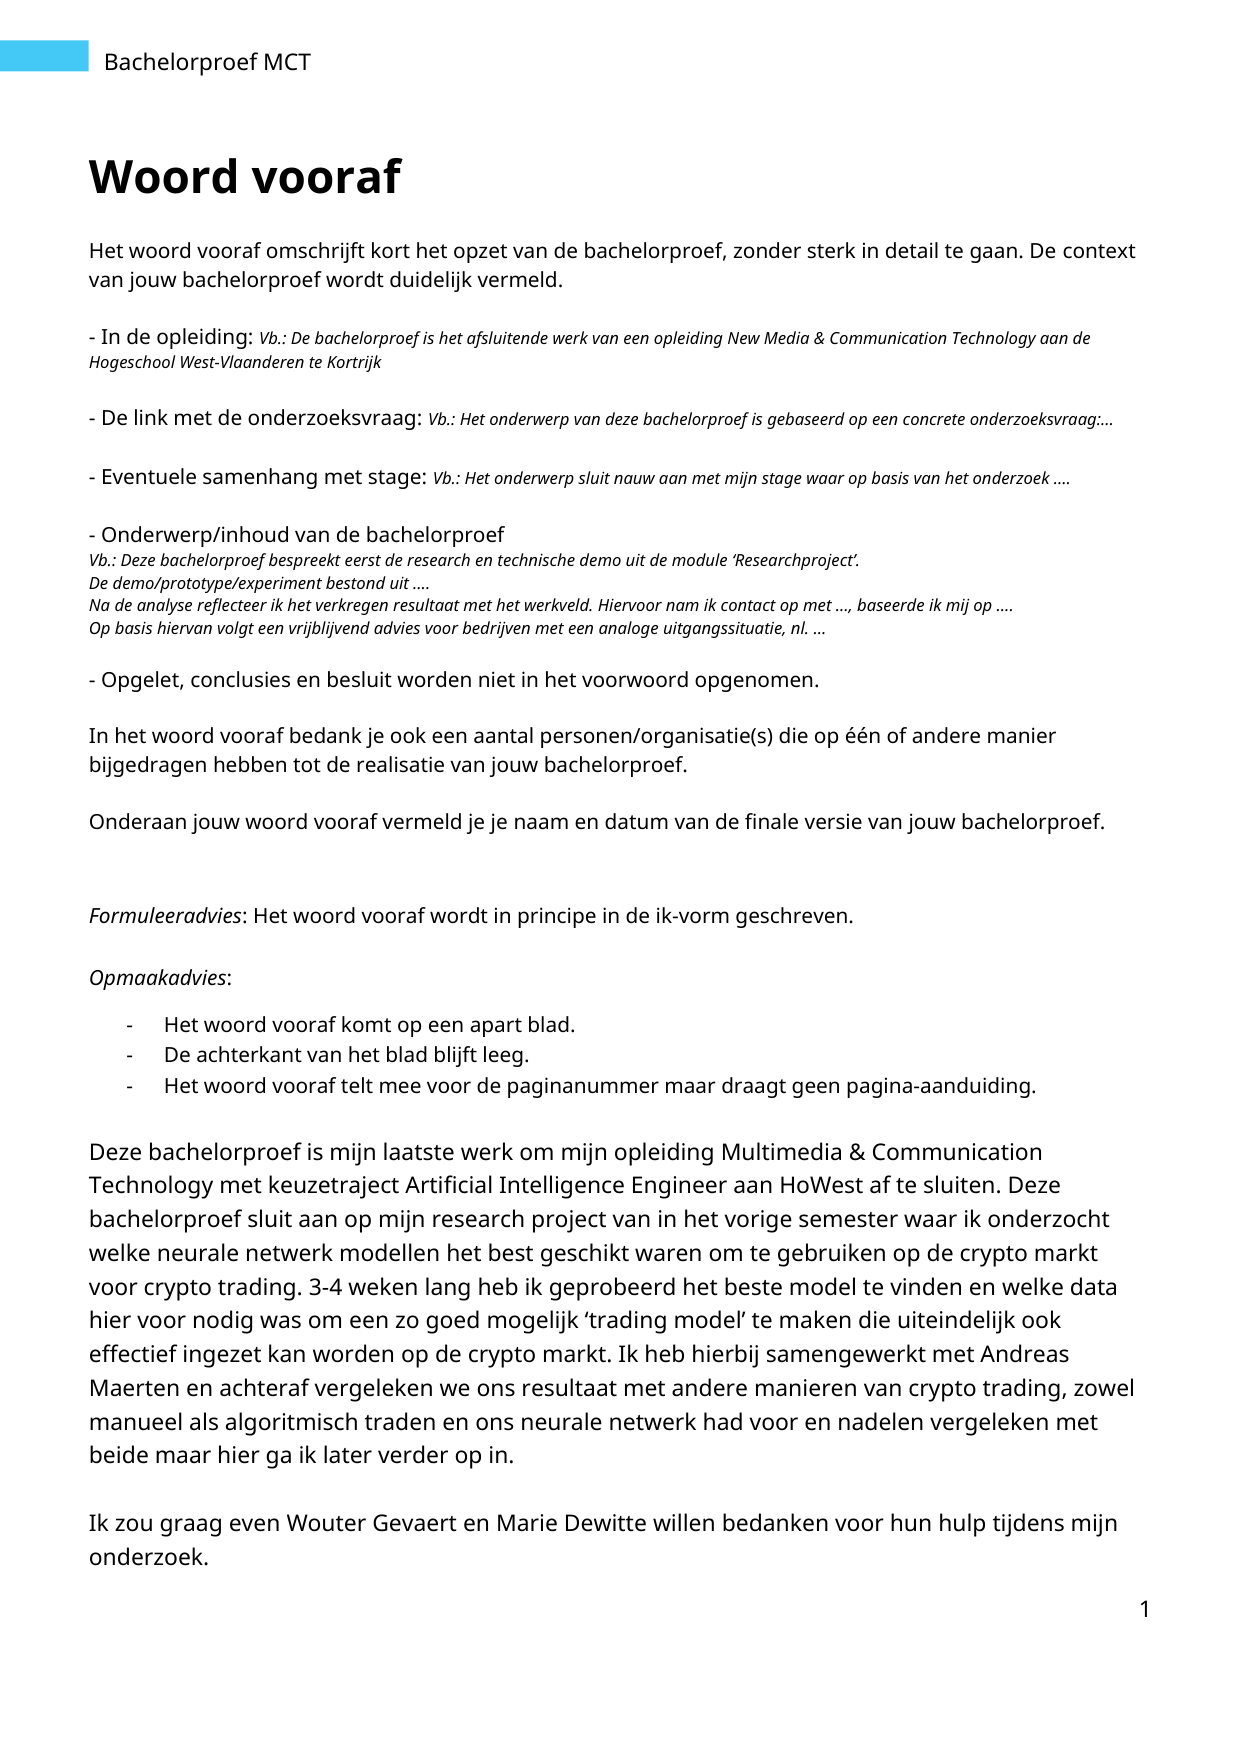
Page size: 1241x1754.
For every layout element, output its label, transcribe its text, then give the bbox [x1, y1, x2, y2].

list Het woord vooraf komt op een apart blad. [126, 1010, 1152, 1038]
text Onderaan jouw woord vooraf vermeld je je naam en datum van de finale versie van jouw bachelorproef. [89, 807, 1152, 835]
list Deze bachelorproef is mijn laatste werk om mijn opleiding Multimedia & Communication Technology met keuzetraject Artificial Intelligence Engineer aan HoWest af te sluiten. Deze bachelorproef sluit aan op mijn research project van in het vorige semester waar ik onderzocht welke neurale netwerk modellen het best geschikt waren om te gebruiken op de crypto markt voor crypto trading. 3-4 weken lang heb ik geprobeerd het beste model te vinden en welke data hier voor nodig was om een zo goed mogelijk ‘trading model’ te maken die uiteindelijk ook effectief ingezet kan worden op de crypto markt. Ik heb hierbij samengewerkt met Andreas Maerten en achteraf vergeleken we ons resultaat met andere manieren van crypto trading, zowel manueel als algoritmisch traden en ons neurale netwerk had voor en nadelen vergeleken met beide maar hier ga ik later verder op in. [89, 1136, 1152, 1471]
text Het woord vooraf omschrijft kort het opzet van de bachelorproef, zonder sterk in detail te gaan. De context van jouw bachelorproef wordt duidelijk vermeld. [89, 237, 1152, 293]
text - Opgelet, conclusies en besluit worden niet in het voorwoord opgenomen. [89, 665, 1152, 693]
text - Eventuele samenhang met stage: Vb.: Het onderwerp sluit nauw aan met mijn stage waar op basis van het onderzoek …. [89, 462, 1152, 491]
list Het woord vooraf telt mee voor de paginanummer maar draagt geen pagina-aanduiding. [126, 1071, 1152, 1100]
text - In de opleiding: Vb.: De bachelorproef is het afsluitende werk van een opleiding New Media & Communication Technology aan de Hogeschool West-Vlaanderen te Kortrijk [89, 293, 1152, 373]
text Formuleeradvies: Het woord vooraf wordt in principe in de ik-vorm geschreven. Opmaakadvies: [89, 901, 1152, 991]
text - Onderwerp/inhoud van de bachelorproef Vb.: Deze bachelorproef bespreekt eerst de research en technische demo uit de module ‘Researchproject’. De demo/prototype/experiment bestond uit …. Na de analyse reflecteer ik het verkregen resultaat met het werkveld. Hiervoor nam ik contact op met …, baseerde ik mij op …. Op basis hiervan volgt een vrijblijvend advies voor bedrijven met een analoge uitgangssituatie, nl. … [89, 492, 1152, 639]
list De achterkant van het blad blijft leeg. [126, 1041, 1152, 1069]
subtitle Woord vooraf [89, 144, 1152, 207]
text In het woord vooraf bedank je ook een aantal personen/organisatie(s) die op één of andere manier bijgedragen hebben tot de realisatie van jouw bachelorproef. [89, 722, 1152, 778]
text - De link met de onderzoeksvraag: Vb.: Het onderwerp van deze bachelorproef is gebaseerd op een concrete onderzoeksvraag:… [89, 374, 1152, 431]
list Ik zou graag even Wouter Gevaert en Marie Dewitte willen bedanken voor hun hulp tijdens mijn onderzoek. [89, 1507, 1152, 1572]
